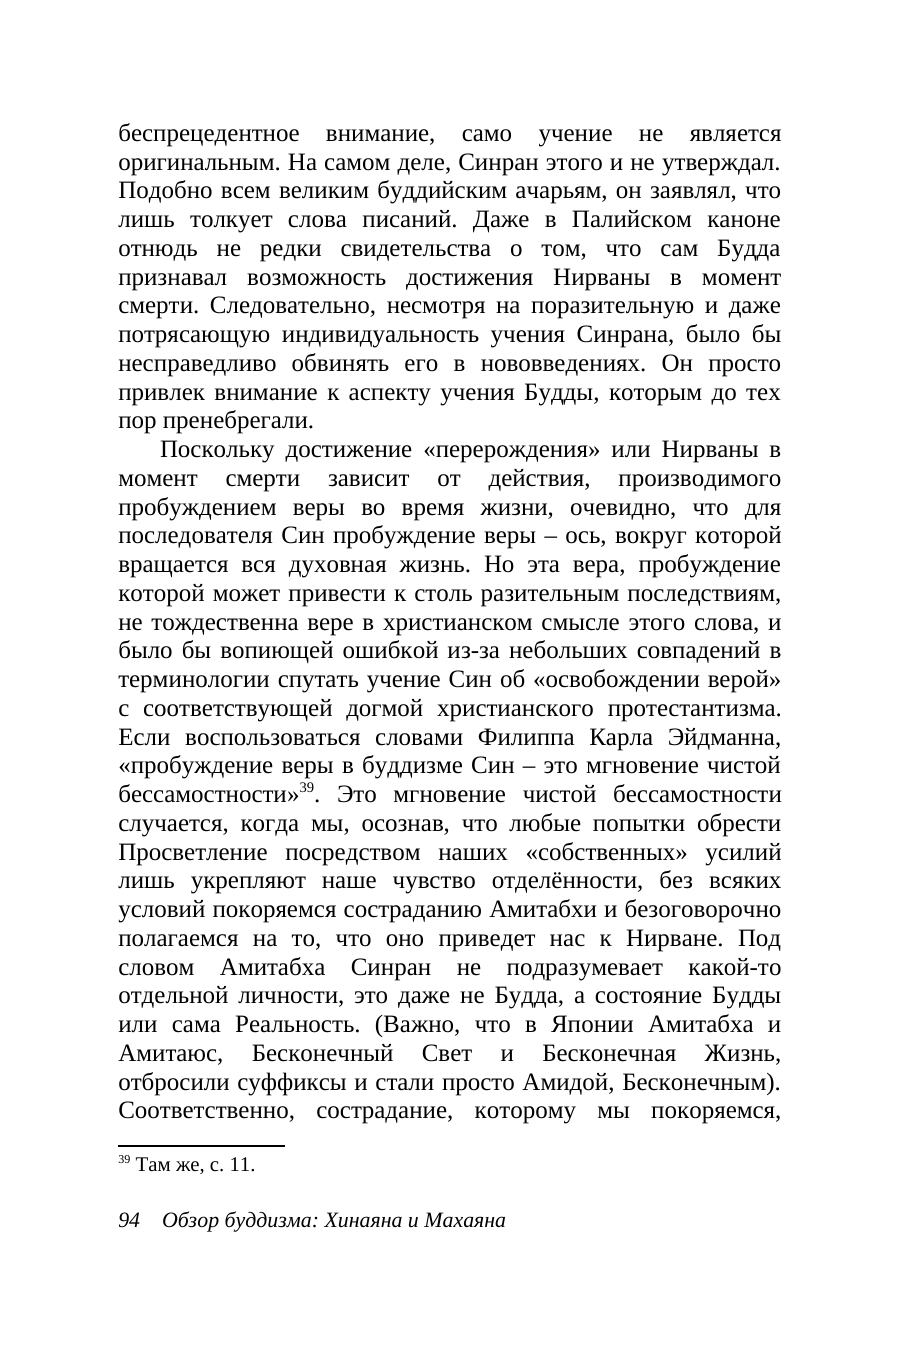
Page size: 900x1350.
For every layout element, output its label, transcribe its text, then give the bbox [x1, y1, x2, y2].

text Там же, с. 11. [118, 1152, 782, 1176]
text беспрецедентное внимание, само учение не является оригинальным. На самом деле, Синран этого и не утверждал. Подобно всем великим буддийским ачарьям, он заявлял, что лишь толкует слова писаний. Даже в Палийском каноне отнюдь не редки свидетельства о том, что сам Будда признавал возможность достижения Нирваны в момент смерти. Следовательно, несмотря на поразительную и даже потрясающую индивидуальность учения Синрана, было бы несправедливо обвинять его в нововведениях. Он просто привлек внимание к аспекту учения Будды, которым до тех пор пренебрегали. [118, 118, 782, 434]
text Поскольку достижение «перерождения» или Нирваны в момент смерти зависит от действия, производимого пробуждением веры во время жизни, очевидно, что для последователя Син пробуждение веры – ось, вокруг которой вращается вся духовная жизнь. Но эта верa, пробуждение которой может привести к столь разительным последствиям, не тождественна вере в христианском смысле этого слова, и было бы вопиющей ошибкой из-за небольших совпадений в терминологии спутать учение Син об «освобождении верой» с соответствующей догмой христианского протестантизма. Если воспользоваться словами Филиппа Карла Эйдманна, «пробуждение веры в буддизме Син – это мгновение чистой бессамостности». Это мгновение чистой бессамостности случается, когда мы, осознав, что любые попытки обрести Просветление посредством наших «собственных» усилий лишь укрепляют наше чувство отделённости, без всяких условий покоряемся состраданию Амитабхи и безоговорочно полагаемся на то, что оно приведет нас к Нирване. Под словом Амитабха Синран не подразумевает какой-то отдельной личности, это даже не Будда, а состояние Будды или сама Реальность. (Важно, что в Японии Амитабха и Амитаюс, Бесконечный Свет и Бесконечная Жизнь, отбросили суффиксы и стали просто Амидой, Бесконечным). Соответственно, сострадание, которому мы покоряемся, [118, 434, 782, 1124]
